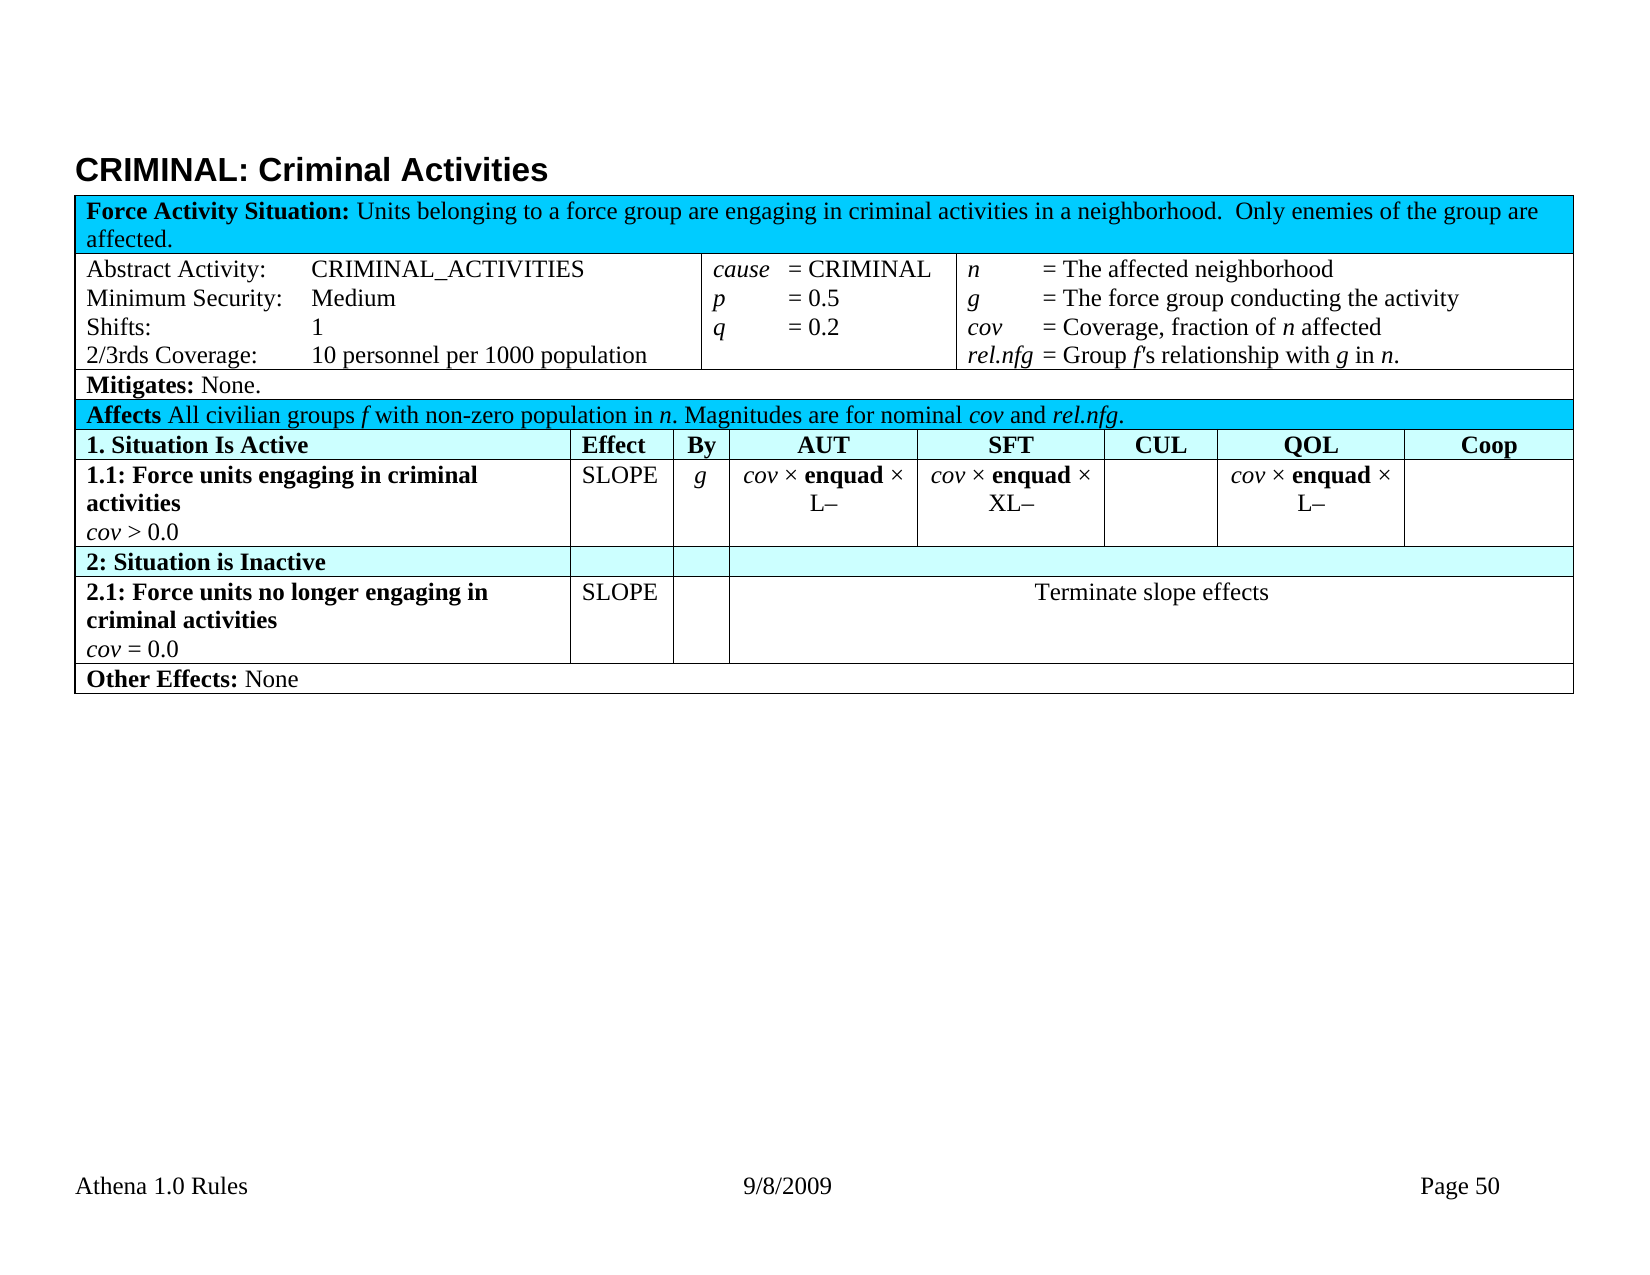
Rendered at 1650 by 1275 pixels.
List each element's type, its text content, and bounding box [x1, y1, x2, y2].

table_cell Affects All civilian groups f with non-zero population in n. Magnitudes are for nominal cov and rel.nfg. [76, 400, 1573, 429]
table_header Force Activity Situation: Units belonging to a force group are engaging in criminal activities in a neighborhood. Only enemies of the group are affected. [76, 196, 1573, 253]
table_cell QOL [1218, 430, 1404, 459]
table_cell 1. Situation Is Active [76, 430, 570, 459]
table_cell n = The affected neighborhood g = The force group conducting the activity cov = Coverage, fraction of n affected rel.nfg = Group f's relationship with g in n. [957, 254, 1573, 369]
table_cell cov × enquad × L– [1218, 460, 1404, 546]
table_cell 2: Situation is Inactive [76, 547, 570, 576]
table_cell cov × enquad × L– [730, 460, 917, 546]
table_cell Coop [1405, 430, 1573, 459]
table_cell CUL [1105, 430, 1217, 459]
table_cell [674, 547, 729, 576]
table_cell cov × enquad × XL– [918, 460, 1104, 546]
table_cell SFT [918, 430, 1104, 459]
table_cell 2.1: Force units no longer engaging in criminal activities cov = 0.0 [76, 577, 570, 663]
table_cell cause = CRIMINAL p = 0.5 q = 0.2 [702, 254, 956, 369]
table_cell By [674, 430, 729, 459]
table_cell [730, 547, 1573, 576]
table_cell Abstract Activity: CRIMINAL_ACTIVITIES Minimum Security: Medium Shifts: 1 2/3rds Coverage: 10 personnel per 1000 population [76, 254, 701, 369]
text CRIMINAL: Criminal Activities [75, 150, 1575, 188]
table_cell [1105, 460, 1217, 546]
table_cell Terminate slope effects [730, 577, 1573, 663]
table_cell [1405, 460, 1573, 546]
table_cell Other Effects: None [76, 664, 1573, 693]
table_cell 1.1: Force units engaging in criminal activities cov > 0.0 [76, 460, 570, 546]
table_cell Mitigates: None. [76, 370, 1573, 399]
table_cell [571, 547, 673, 576]
table_cell SLOPE [571, 577, 673, 663]
table_cell Effect [571, 430, 673, 459]
table_cell [674, 577, 729, 663]
table_cell SLOPE [571, 460, 673, 546]
table_cell g [674, 460, 729, 546]
table_cell AUT [730, 430, 917, 459]
